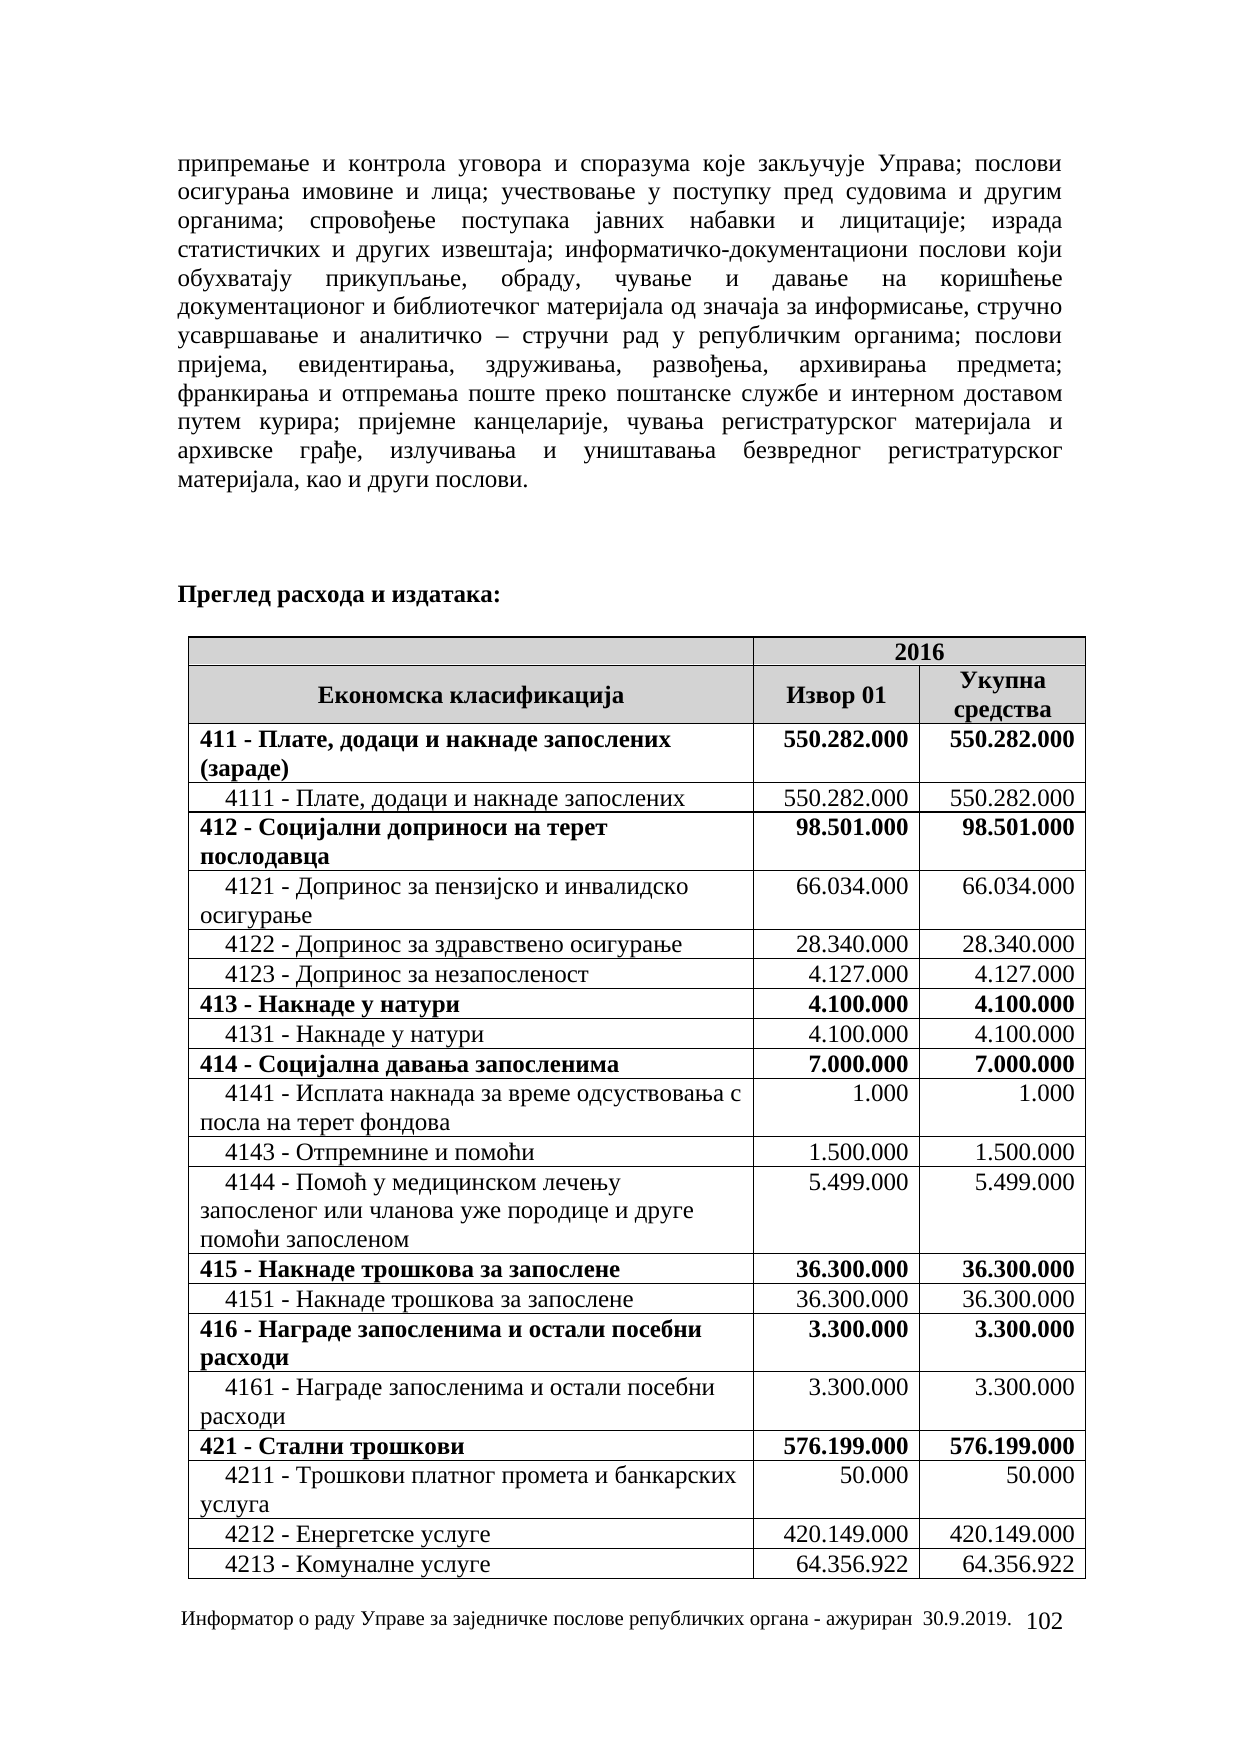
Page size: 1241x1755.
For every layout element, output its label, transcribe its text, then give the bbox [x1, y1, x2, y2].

table_cell 3.300.000 [754, 1314, 919, 1371]
table_cell 28.340.000 [920, 930, 1085, 958]
table_cell 36.300.000 [920, 1254, 1085, 1283]
table_cell 4.100.000 [754, 989, 919, 1018]
table_cell 4151 - Накнаде трошкова за запослене [189, 1284, 753, 1313]
table_cell 3.300.000 [754, 1372, 919, 1430]
table_cell 7.000.000 [754, 1049, 919, 1077]
table_cell 4.100.000 [920, 989, 1085, 1018]
table_cell 4.127.000 [754, 959, 919, 988]
table_cell 4212 - Енергетске услуге [189, 1519, 753, 1548]
table_cell 416 - Награде запосленима и остали посебни расходи [189, 1314, 753, 1371]
table_cell 1.000 [754, 1079, 919, 1136]
table_cell 4.127.000 [920, 959, 1085, 988]
table_cell 1.500.000 [920, 1137, 1085, 1166]
table_cell 550.282.000 [920, 724, 1085, 782]
text припремање и контрола уговора и споразума које закључује Управа; послови осигурања имовине и лица; учествовање у поступку пред судовима и другим органима; спровођење поступака јавних набавки и лицитације; израда статистичких и других извештаја; информатичко-документациони послови који обухватају прикупљање, обраду, чување и давање на коришћење документационог и библиотечког материјала од значаја за информисање, стручно усавршавање и аналитичко – стручни рад у републичким органима; послови пријема, евидентирања, здруживања, развођења, архивирања предмета; франкирања и отпремања поште преко поштанске службе и интерном доставом путем курира; пријемне канцеларије, чувања регистратурског материјала и архивске грађе, излучивања и уништавања безвредног регистратурског материјала, као и други послови. [177, 148, 1063, 493]
table_header 2016 [754, 638, 1085, 664]
table_cell Извор 01 [754, 666, 919, 723]
table_cell 411 - Плате, додаци и накнаде запослених (зараде) [189, 724, 753, 782]
table_cell 420.149.000 [920, 1519, 1085, 1548]
table_cell 50.000 [754, 1461, 919, 1518]
table_cell 4143 - Отпремнине и помоћи [189, 1137, 753, 1166]
table_cell 576.199.000 [754, 1431, 919, 1459]
table_cell 4213 - Комуналне услуге [189, 1549, 753, 1578]
table_cell 3.300.000 [920, 1314, 1085, 1371]
table_cell 550.282.000 [754, 724, 919, 782]
table_cell 4144 - Помоћ у медицинском лечењу запосленог или чланова уже породице и друге помоћи запосленом [189, 1167, 753, 1253]
table_cell 4122 - Допринос за здравствено осигурање [189, 930, 753, 958]
table_cell 64.356.922 [754, 1549, 919, 1578]
table_cell 421 - Стални трошкови [189, 1431, 753, 1459]
table_cell 5.499.000 [920, 1167, 1085, 1253]
table_cell 4.100.000 [920, 1019, 1085, 1048]
table_cell 66.034.000 [754, 871, 919, 928]
table_cell 28.340.000 [754, 930, 919, 958]
table_cell 66.034.000 [920, 871, 1085, 928]
table_cell 4131 - Накнаде у натури [189, 1019, 753, 1048]
table_cell 4121 - Допринос за пензијско и инвалидско осигурање [189, 871, 753, 928]
table_cell Економска класификација [189, 666, 753, 723]
table_cell 414 - Социјална давања запосленима [189, 1049, 753, 1077]
table_cell 3.300.000 [920, 1372, 1085, 1430]
table_cell 98.501.000 [754, 813, 919, 870]
table_cell 420.149.000 [754, 1519, 919, 1548]
table_cell 550.282.000 [754, 783, 919, 811]
table_cell 4141 - Исплата накнада за време одсуствовања с посла на терет фондова [189, 1079, 753, 1136]
table_cell 550.282.000 [920, 783, 1085, 811]
table_cell 1.000 [920, 1079, 1085, 1136]
table_cell 36.300.000 [754, 1284, 919, 1313]
table_cell 4111 - Плате, додаци и накнаде запослених [189, 783, 753, 811]
table_cell 4.100.000 [754, 1019, 919, 1048]
table_cell 4161 - Награде запосленима и остали посебни расходи [189, 1372, 753, 1430]
table_header [189, 638, 753, 664]
table_cell 1.500.000 [754, 1137, 919, 1166]
table_cell 4211 - Трошкови платног промета и банкарских услуга [189, 1461, 753, 1518]
text Преглед расхода и издатака: [177, 579, 1063, 608]
table_cell 413 - Накнаде у натури [189, 989, 753, 1018]
table_cell 36.300.000 [920, 1284, 1085, 1313]
table_cell 98.501.000 [920, 813, 1085, 870]
table_cell 5.499.000 [754, 1167, 919, 1253]
table_cell 576.199.000 [920, 1431, 1085, 1459]
table_cell 36.300.000 [754, 1254, 919, 1283]
table_cell 64.356.922 [920, 1549, 1085, 1578]
table_cell 415 - Накнаде трошкова за запослене [189, 1254, 753, 1283]
table_cell 412 - Социјални доприноси на терет послодавца [189, 813, 753, 870]
table_cell 50.000 [920, 1461, 1085, 1518]
table_cell 7.000.000 [920, 1049, 1085, 1077]
table_cell 4123 - Допринос за незапосленост [189, 959, 753, 988]
table_cell Укупна средства [920, 666, 1085, 723]
